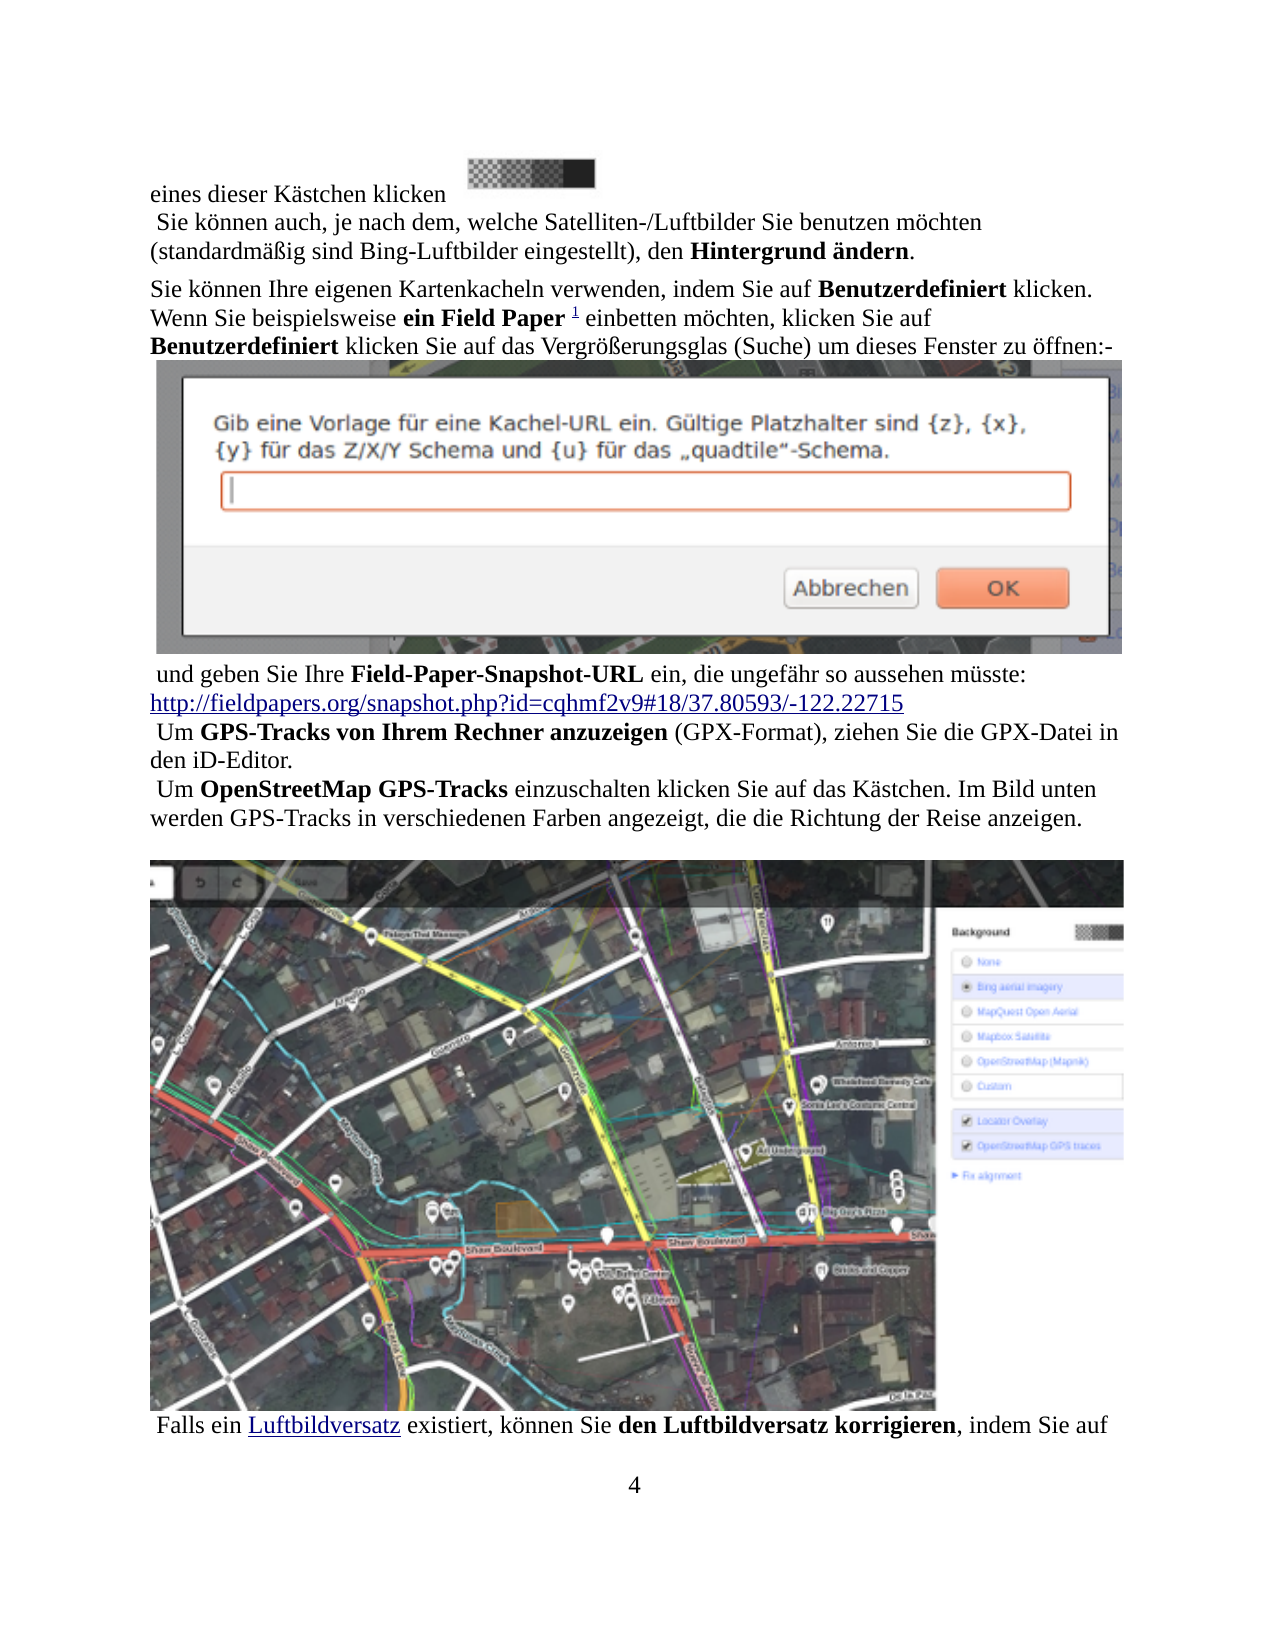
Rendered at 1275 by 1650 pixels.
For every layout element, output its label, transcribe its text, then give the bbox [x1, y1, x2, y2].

picture [156, 360, 1122, 654]
text Sie können Ihre eigenen Kartenkacheln verwenden, indem Sie auf Benutzerdefiniert klicken. Wenn Sie beispielsweise ein Field Paper 1 einbetten möchten, klicken Sie auf Benutzerdefiniert klicken Sie auf das Vergrößerungsglas (Suche) um dieses Fenster zu öffnen:- und geben Sie Ihre Field-Paper-Snapshot-URL ein, die ungefähr so aussehen müsste: http://fieldpapers.org/snapshot.php?id=cqhmf2v9#18/37.80593/-122.22715 Um GPS-Tracks von Ihrem Rechner anzuzeigen (GPX-Format), ziehen Sie die GPX-Datei in den iD-Editor. Um OpenStreetMap GPS-Tracks einzuschalten klicken Sie auf das Kästchen. Im Bild unten werden GPS-Tracks in verschiedenen Farben angezeigt, die die Richtung der Reise anzeigen. Falls ein Luftbildversatz existiert, können Sie den Luftbildversatz korrigieren, indem Sie auf [150, 274, 1125, 1439]
text eines dieser Kästchen klicken Sie können auch, je nach dem, welche Satelliten-/Luftbilder Sie benutzen möchten (standardmäßig sind Bing-Luftbilder eingestellt), den Hintergrund ändern. [150, 150, 1125, 265]
picture [452, 150, 609, 202]
picture [150, 860, 1124, 1411]
